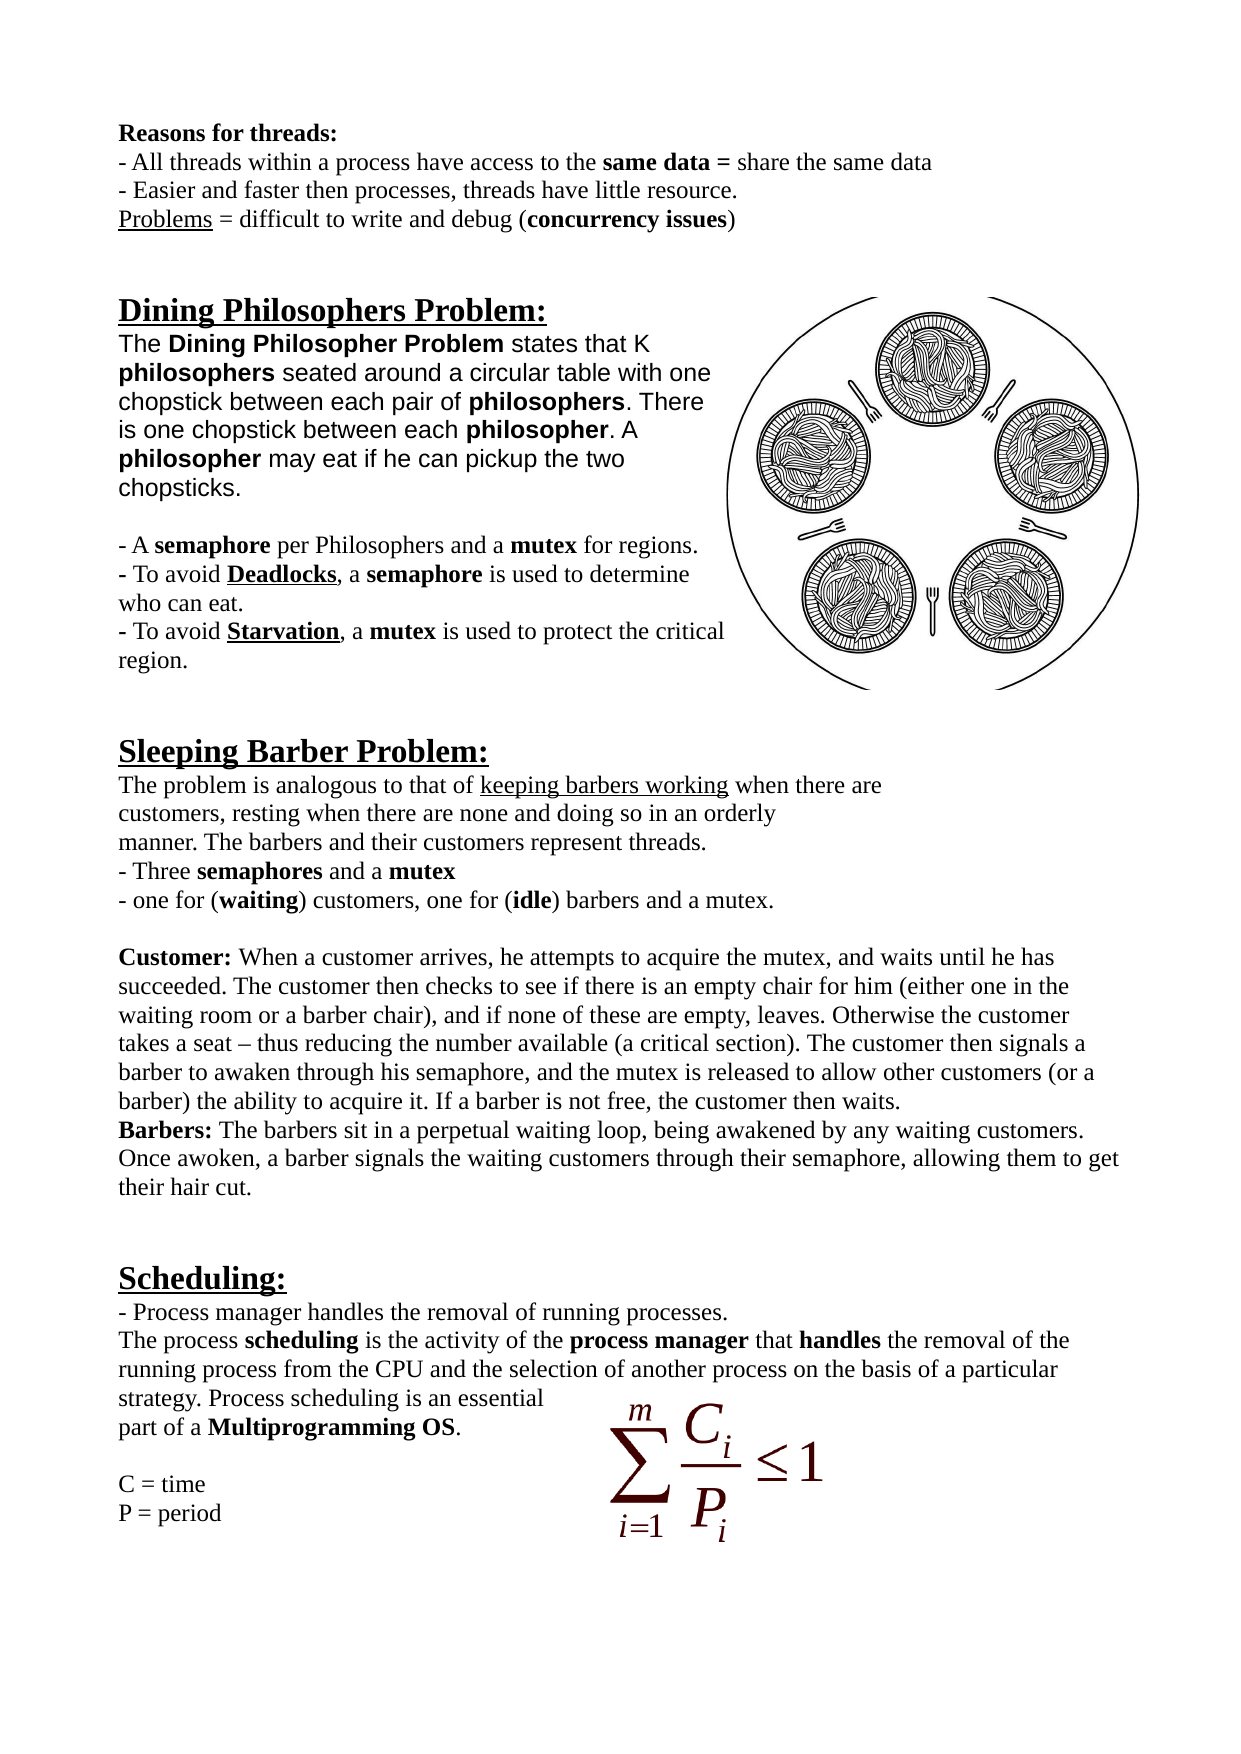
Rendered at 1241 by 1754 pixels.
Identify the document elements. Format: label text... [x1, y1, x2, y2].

text [829, 1498, 1122, 1527]
text Problems = difficult to write and debug (concurrency issues) [118, 204, 1122, 233]
text - Easier and faster then processes, threads have little resource. [118, 176, 1122, 204]
picture [726, 297, 1141, 690]
text Customer: When a customer arrives, he attempts to acquire the mutex, and waits until he has succeeded. The customer then checks to see if there is an empty chair for him (either one in the waiting room or a barber chair), and if none of these are empty, leaves. Otherwise the customer takes a seat – thus reducing the number available (a critical section). The customer then signals a barber to awaken through his semaphore, and the mutex is released to allow other customers (or a barber) the ability to acquire it. If a barber is not free, the customer then waits. [118, 942, 1122, 1115]
text Sleeping Barber Problem: [118, 731, 1122, 770]
text Dining Philosophers Problem: [118, 291, 1122, 329]
text customers, resting when there are none and doing so in an orderly [118, 798, 1122, 827]
text - A semaphore per Philosophers and a mutex for regions. [118, 530, 726, 559]
text C = time [118, 1469, 575, 1498]
text Scheduling: [118, 1258, 1122, 1297]
text - Three semaphores and a mutex [118, 856, 1122, 885]
text Reasons for threads: [118, 118, 1122, 147]
text The Dining Philosopher Problem states that K philosophers seated around a circular table with one chopstick between each pair of philosophers. There is one chopstick between each philosopher. A philosopher may eat if he can pickup the two chopsticks. [118, 329, 726, 501]
text Barbers: The barbers sit in a perpetual waiting loop, being awakened by any waiting customers. Once awoken, a barber signals the waiting customers through their semaphore, allowing them to get their hair cut. [118, 1115, 1122, 1201]
text - one for (waiting) customers, one for (idle) barbers and a mutex. [118, 885, 1122, 913]
text P = period [118, 1498, 575, 1527]
text The problem is analogous to that of keeping barbers working when there are [118, 770, 1122, 798]
text manner. The barbers and their customers represent threads. [118, 827, 1122, 856]
text - To avoid Starvation, a mutex is used to protect the critical region. [118, 616, 726, 674]
text The process scheduling is the activity of the process manager that handles the removal of the running process from the CPU and the selection of another process on the basis of a particular strategy. Process scheduling is an essential part of a Multiprogramming OS. [118, 1326, 1122, 1441]
text - To avoid Deadlocks, a semaphore is used to determine who can eat. [118, 559, 726, 616]
text - Process manager handles the removal of running processes. [118, 1297, 1122, 1326]
text - All threads within a process have access to the same data = share the same data [118, 147, 1122, 176]
text [829, 1469, 1122, 1498]
picture [575, 1396, 829, 1560]
